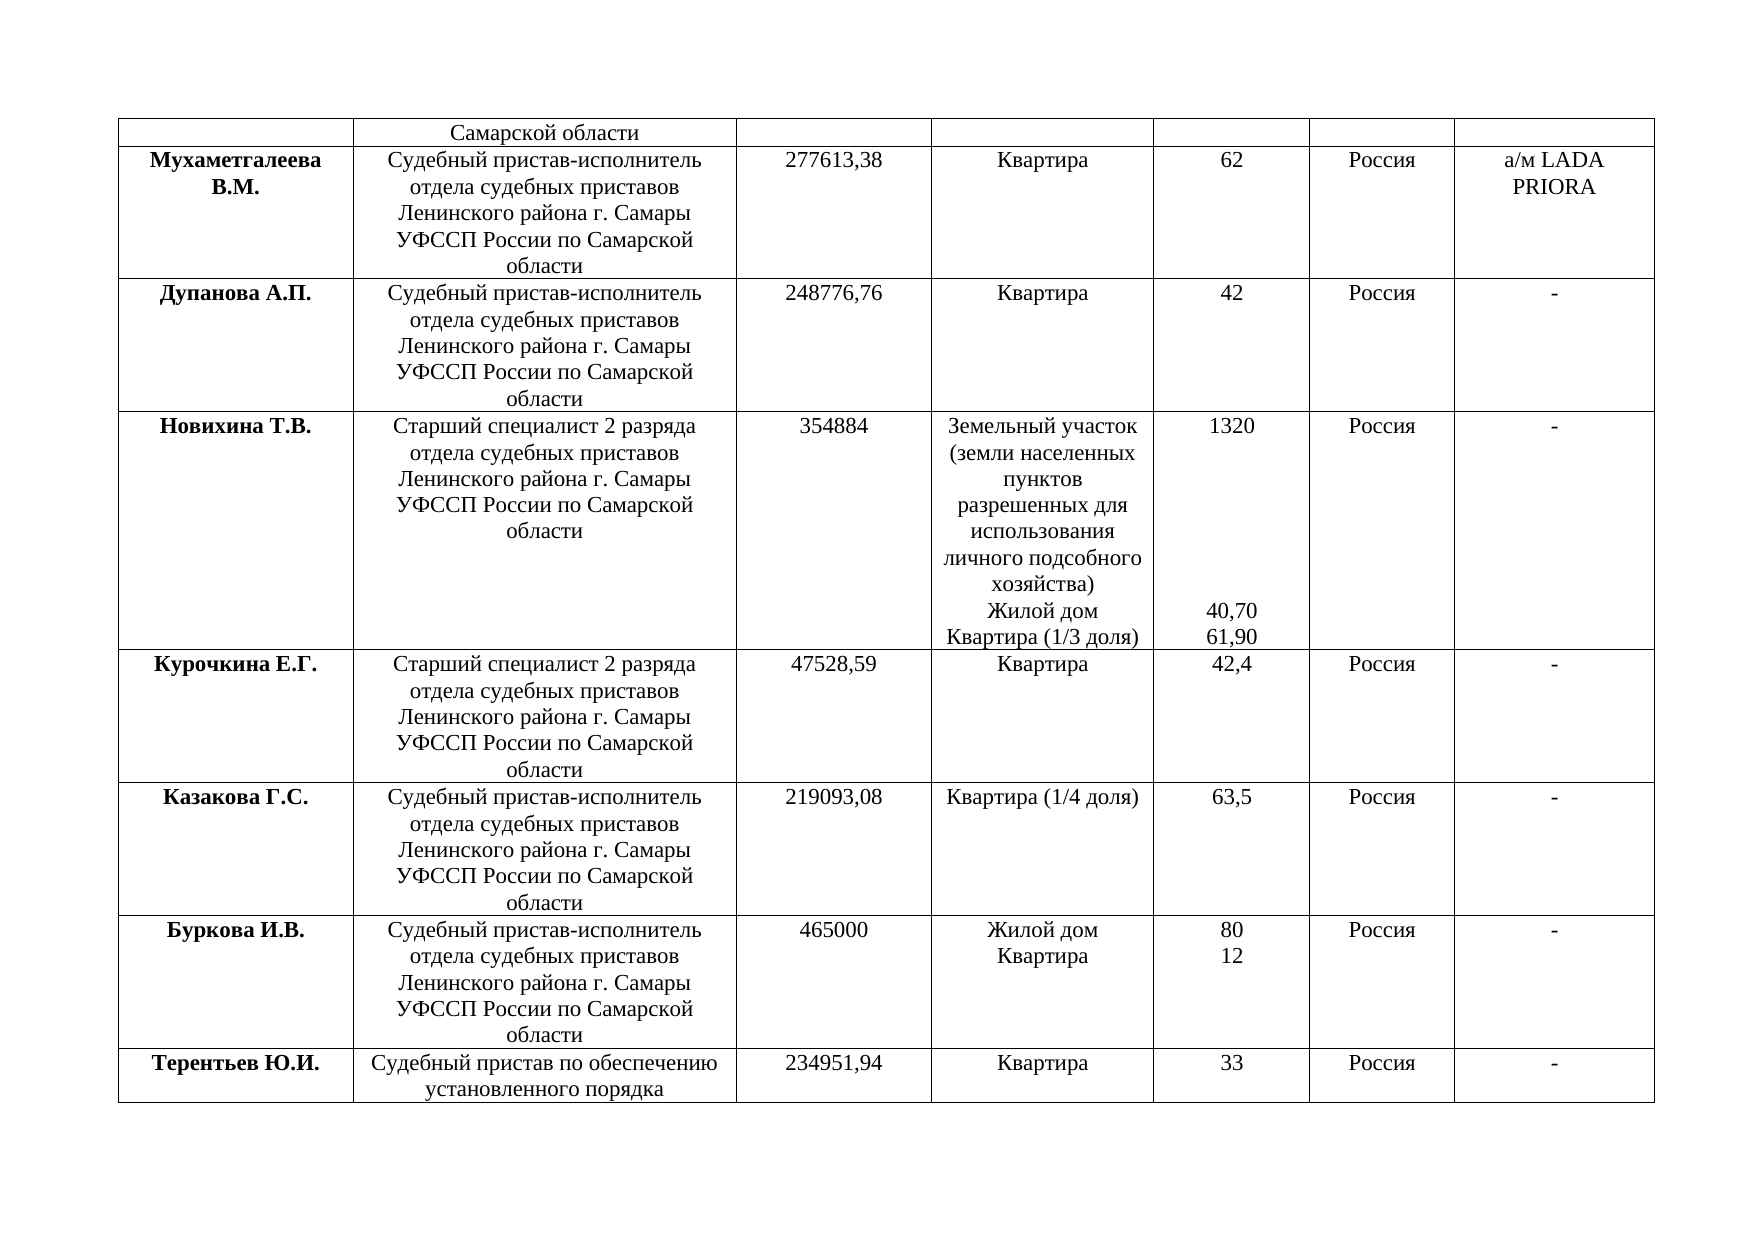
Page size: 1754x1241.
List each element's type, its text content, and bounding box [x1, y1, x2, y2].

table_cell Квартира (1/4 доля) [932, 783, 1153, 915]
table_cell Казакова Г.С. [119, 783, 353, 915]
table_cell Россия [1310, 1049, 1454, 1102]
table_cell - [1455, 412, 1654, 649]
table_cell Россия [1310, 916, 1454, 1048]
table_cell - [1455, 279, 1654, 411]
table_cell Квартира [932, 1049, 1153, 1102]
table_cell Дупанова А.П. [119, 279, 353, 411]
table_cell 42 [1154, 279, 1309, 411]
table_cell Россия [1310, 147, 1454, 278]
table_cell 1320 40,70 61,90 [1154, 412, 1309, 649]
table_cell 248776,76 [737, 279, 931, 411]
table_cell Судебный пристав-исполнитель отдела судебных приставов Ленинского района г. Самары УФССП России по Самарской области [354, 783, 736, 915]
table_cell Судебный пристав-исполнитель отдела судебных приставов Ленинского района г. Самары УФССП России по Самарской области [354, 279, 736, 411]
table_cell Квартира [932, 650, 1153, 782]
table_cell [1154, 119, 1309, 146]
table_cell 219093,08 [737, 783, 931, 915]
table_cell Самарской области [354, 119, 736, 146]
table_cell Россия [1310, 412, 1454, 649]
table_cell - [1455, 916, 1654, 1048]
table_cell Судебный пристав по обеспечению установленного порядка [354, 1049, 736, 1102]
table_cell 465000 [737, 916, 931, 1048]
table_cell Судебный пристав-исполнитель отдела судебных приставов Ленинского района г. Самары УФССП России по Самарской области [354, 916, 736, 1048]
table_cell Земельный участок (земли населенных пунктов разрешенных для использования личного подсобного хозяйства) Жилой дом Квартира (1/3 доля) [932, 412, 1153, 649]
table_cell Квартира [932, 279, 1153, 411]
table_cell - [1455, 119, 1654, 146]
table_cell Россия [1310, 783, 1454, 915]
table_cell 354884 [737, 412, 931, 649]
table_cell 42,4 [1154, 650, 1309, 782]
table_cell а/м LADA PRIORA [1455, 147, 1654, 278]
table_cell 33 [1154, 1049, 1309, 1102]
table_cell 62 [1154, 147, 1309, 278]
table_cell Терентьев Ю.И. [119, 1049, 353, 1102]
table_cell Старший специалист 2 разряда отдела судебных приставов Ленинского района г. Самары УФССП России по Самарской области [354, 412, 736, 649]
table_cell Россия [1310, 279, 1454, 411]
table_cell Старший специалист 2 разряда отдела судебных приставов Ленинского района г. Самары УФССП России по Самарской области [354, 650, 736, 782]
table_cell Мухаметгалеева В.М. [119, 147, 353, 278]
table_cell Новихина Т.В. [119, 412, 353, 649]
table_cell 63,5 [1154, 783, 1309, 915]
table_cell - [1455, 650, 1654, 782]
table_cell Квартира [932, 147, 1153, 278]
table_cell 47528,59 [737, 650, 931, 782]
table_cell Судебный пристав-исполнитель отдела судебных приставов Ленинского района г. Самары УФССП России по Самарской области [354, 147, 736, 278]
table_cell [119, 119, 353, 146]
table_cell Жилой дом Квартира [932, 916, 1153, 1048]
table_cell - [1455, 783, 1654, 915]
table_cell - [1455, 1049, 1654, 1102]
table_cell 277613,38 [737, 147, 931, 278]
table_cell Буркова И.В. [119, 916, 353, 1048]
table_cell Россия [1310, 650, 1454, 782]
table_cell [932, 119, 1153, 146]
table_cell 234951,94 [737, 1049, 931, 1102]
table_cell 80 12 [1154, 916, 1309, 1048]
table_cell [1310, 119, 1454, 146]
table_cell [737, 119, 931, 146]
table_cell Курочкина Е.Г. [119, 650, 353, 782]
